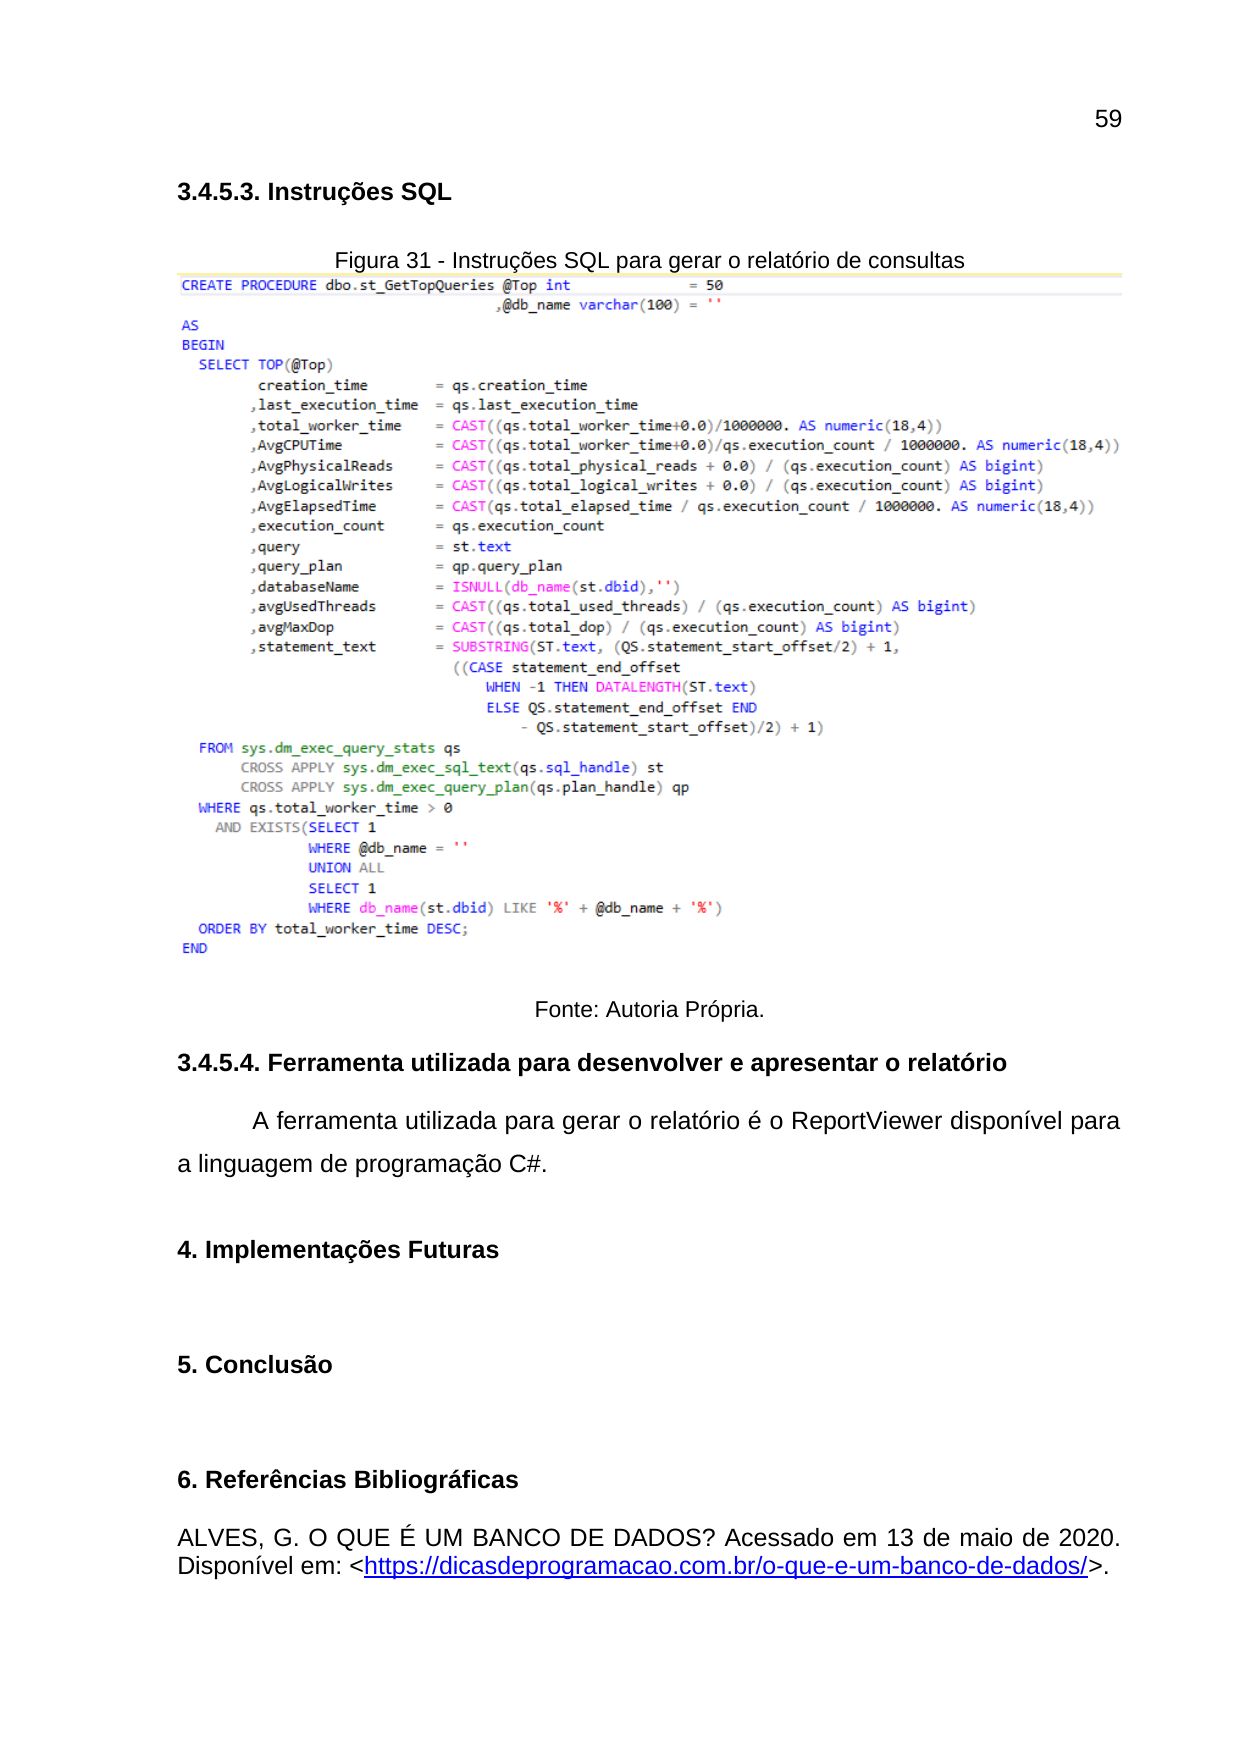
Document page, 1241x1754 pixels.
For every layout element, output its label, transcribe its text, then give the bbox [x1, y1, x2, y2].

text ALVES, G. O QUE É UM BANCO DE DADOS? Acessado em 13 de maio de 2020. Disponível em: <https://dicasdeprogramacao.com.br/o-que-e-um-banco-de-dados/>. [177, 1523, 1122, 1580]
text Fonte: Autoria Própria. [177, 958, 1122, 1023]
picture [177, 273, 1123, 958]
subtitle 4. Implementações Futuras [177, 1235, 1122, 1264]
text Figura 31 - Instruções SQL para gerar o relatório de consultas [177, 247, 1122, 273]
subtitle 6. Referências Bibliográficas [177, 1465, 1122, 1494]
subtitle 3.4.5.3. Instruções SQL [177, 177, 1122, 206]
text A ferramenta utilizada para gerar o relatório é o ReportViewer disponível para a linguagem de programação C#. [177, 1106, 1122, 1178]
subtitle 5. Conclusão [177, 1350, 1122, 1379]
subtitle 3.4.5.4. Ferramenta utilizada para desenvolver e apresentar o relatório [177, 1048, 1122, 1077]
